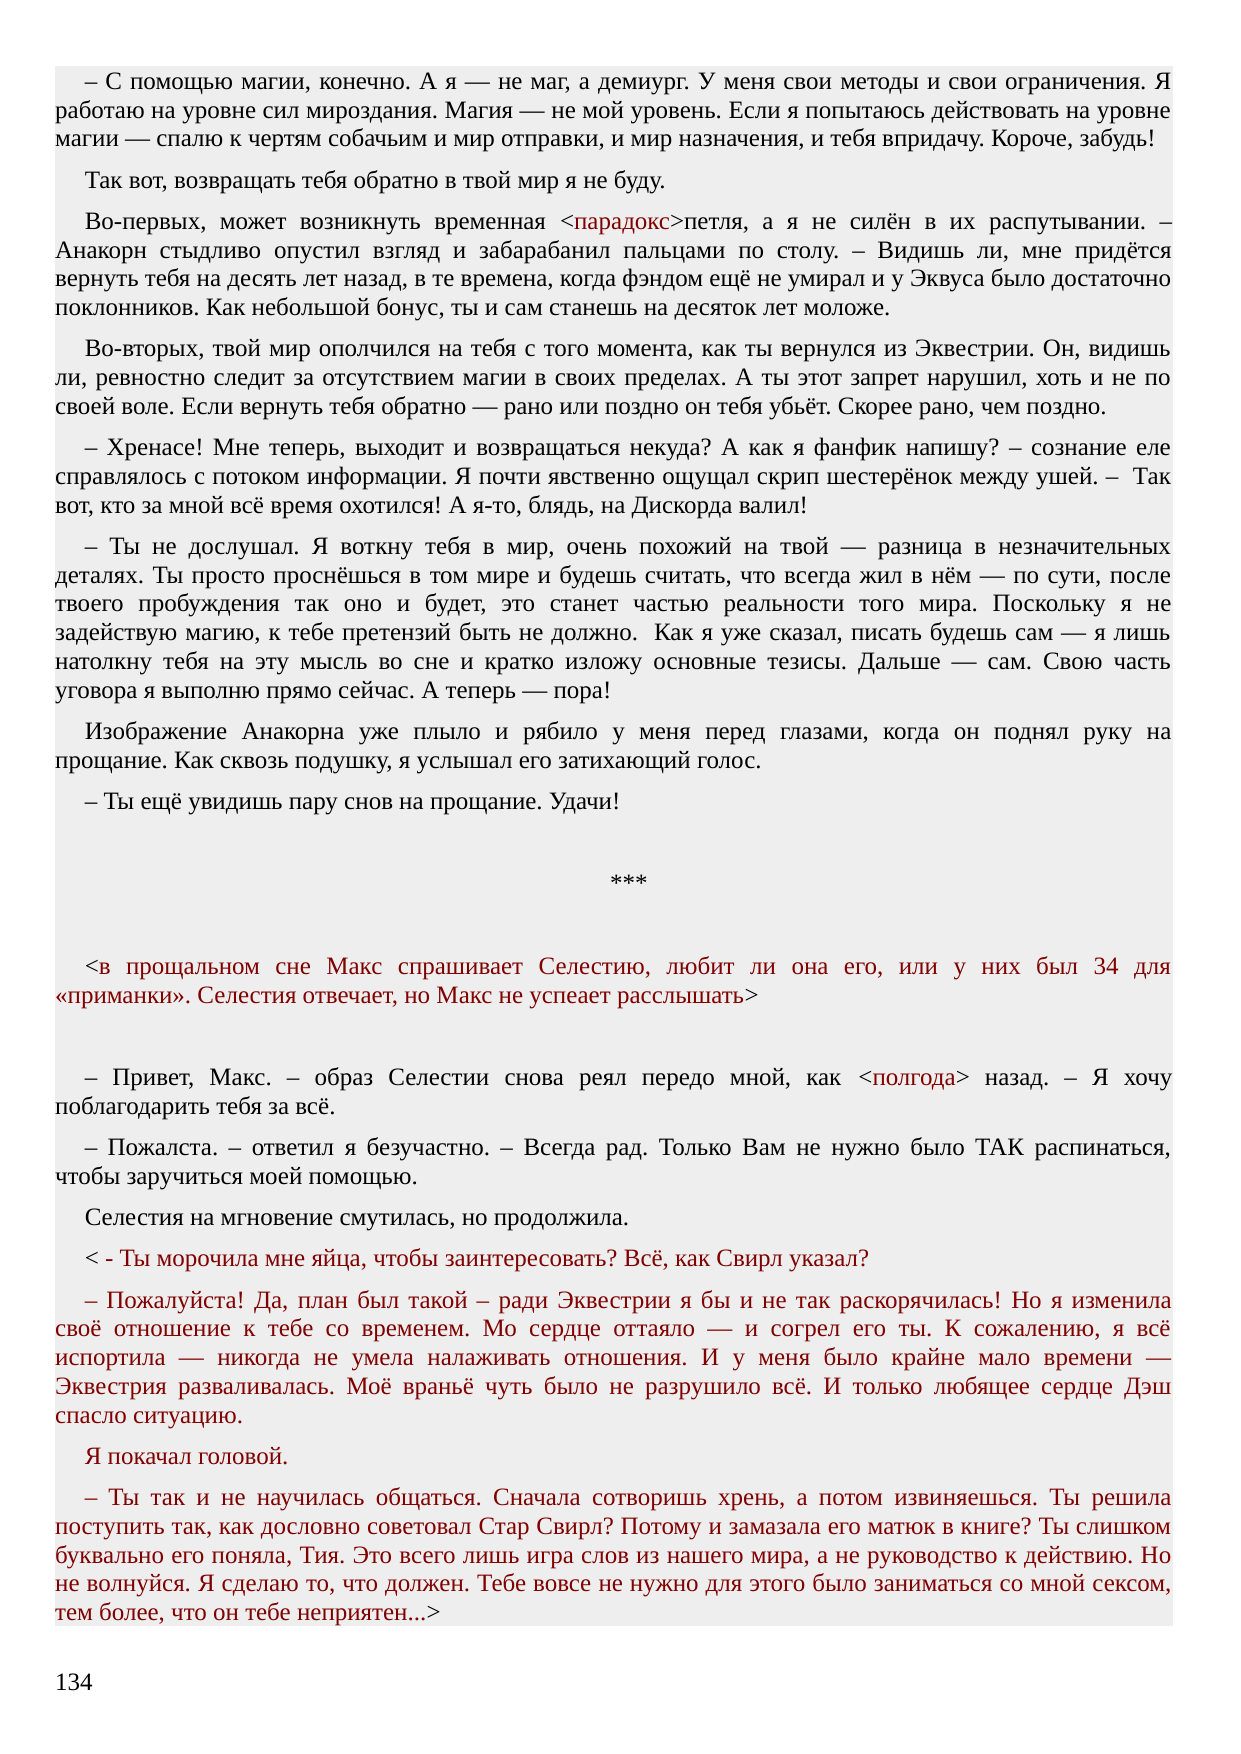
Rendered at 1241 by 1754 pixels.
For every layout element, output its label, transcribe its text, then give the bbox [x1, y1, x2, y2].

text Селестия на мгновение смутилась, но продолжила. [55, 1202, 1173, 1231]
text Во-первых, может возникнуть временная <парадокс>петля, а я не силён в их распутывании. – Анакорн стыдливо опустил взгляд и забарабанил пальцами по столу. – Видишь ли, мне придётся вернуть тебя на десять лет назад, в те времена, когда фэндом ещё не умирал и у Эквуса было достаточно поклонников. Как небольшой бонус, ты и сам станешь на десяток лет моложе. [55, 206, 1173, 321]
text – Привет, Макс. – образ Селестии снова реял передо мной, как <полгода> назад. – Я хочу поблагодарить тебя за всё. [55, 1062, 1173, 1120]
text Изображение Анакорна уже плыло и рябило у меня перед глазами, когда он поднял руку на прощание. Как сквозь подушку, я услышал его затихающий голос. [55, 716, 1173, 773]
text Во-вторых, твой мир ополчился на тебя с того момента, как ты вернулся из Эквестрии. Он, видишь ли, ревностно следит за отсутствием магии в своих пределах. А ты этот запрет нарушил, хоть и не по своей воле. Если вернуть тебя обратно — рано или поздно он тебя убьёт. Скорее рано, чем поздно. [55, 333, 1173, 420]
text Так вот, возвращать тебя обратно в твой мир я не буду. [55, 165, 1173, 193]
text < - Ты морочила мне яйца, чтобы заинтересовать? Всё, как Свирл указал? [55, 1243, 1173, 1272]
text *** [55, 868, 1173, 897]
text – Пожалуйста! Да, план был такой – ради Эквестрии я бы и не так раскорячилась! Но я изменила своё отношение к тебе со временем. Мо сердце оттаяло — и согрел его ты. К сожалению, я всё испортила — никогда не умела налаживать отношения. И у меня было крайне мало времени — Эквестрия разваливалась. Моё враньё чуть было не разрушило всё. И только любящее сердце Дэш спасло ситуацию. [55, 1285, 1173, 1428]
text – Ты не дослушал. Я воткну тебя в мир, очень похожий на твой — разница в незначительных деталях. Ты просто проснёшься в том мире и будешь считать, что всегда жил в нём — по сути, после твоего пробуждения так оно и будет, это станет частью реальности того мира. Поскольку я не задействую магию, к тебе претензий быть не должно. Как я уже сказал, писать будешь сам — я лишь натолкну тебя на эту мысль во сне и кратко изложу основные тезисы. Дальше — сам. Свою часть уговора я выполню прямо сейчас. А теперь — пора! [55, 531, 1173, 703]
text – Ты ещё увидишь пару снов на прощание. Удачи! [55, 786, 1173, 815]
text <в прощальном сне Макс спрашивает Селестию, любит ли она его, или у них был 34 для «приманки». Селестия отвечает, но Макс не успеает расслышать> [55, 951, 1173, 1008]
text – С помощью магии, конечно. А я — не маг, а демиург. У меня свои методы и свои ограничения. Я работаю на уровне сил мироздания. Магия — не мой уровень. Если я попытаюсь действовать на уровне магии — спалю к чертям собачьим и мир отправки, и мир назначения, и тебя впридачу. Короче, забудь! [55, 66, 1173, 152]
text Я покачал головой. [55, 1441, 1173, 1470]
text – Ты так и не научилась общаться. Сначала сотворишь хрень, а потом извиняешься. Ты решила поступить так, как дословно советовал Стар Свирл? Потому и замазала его матюк в книге? Ты слишком буквально его поняла, Тия. Это всего лишь игра слов из нашего мира, а не руководство к действию. Но не волнуйся. Я сделаю то, что должен. Тебе вовсе не нужно для этого было заниматься со мной сексом, тем более, что он тебе неприятен...> [55, 1482, 1173, 1626]
text – Пожалста. – ответил я безучастно. – Всегда рад. Только Вам не нужно было ТАК распинаться, чтобы заручиться моей помощью. [55, 1132, 1173, 1190]
text – Хренасе! Мне теперь, выходит и возвращаться некуда? А как я фанфик напишу? – сознание еле справлялось с потоком информации. Я почти явственно ощущал скрип шестерёнок между ушей. – Так вот, кто за мной всё время охотился! А я-то, блядь, на Дискорда валил! [55, 432, 1173, 518]
